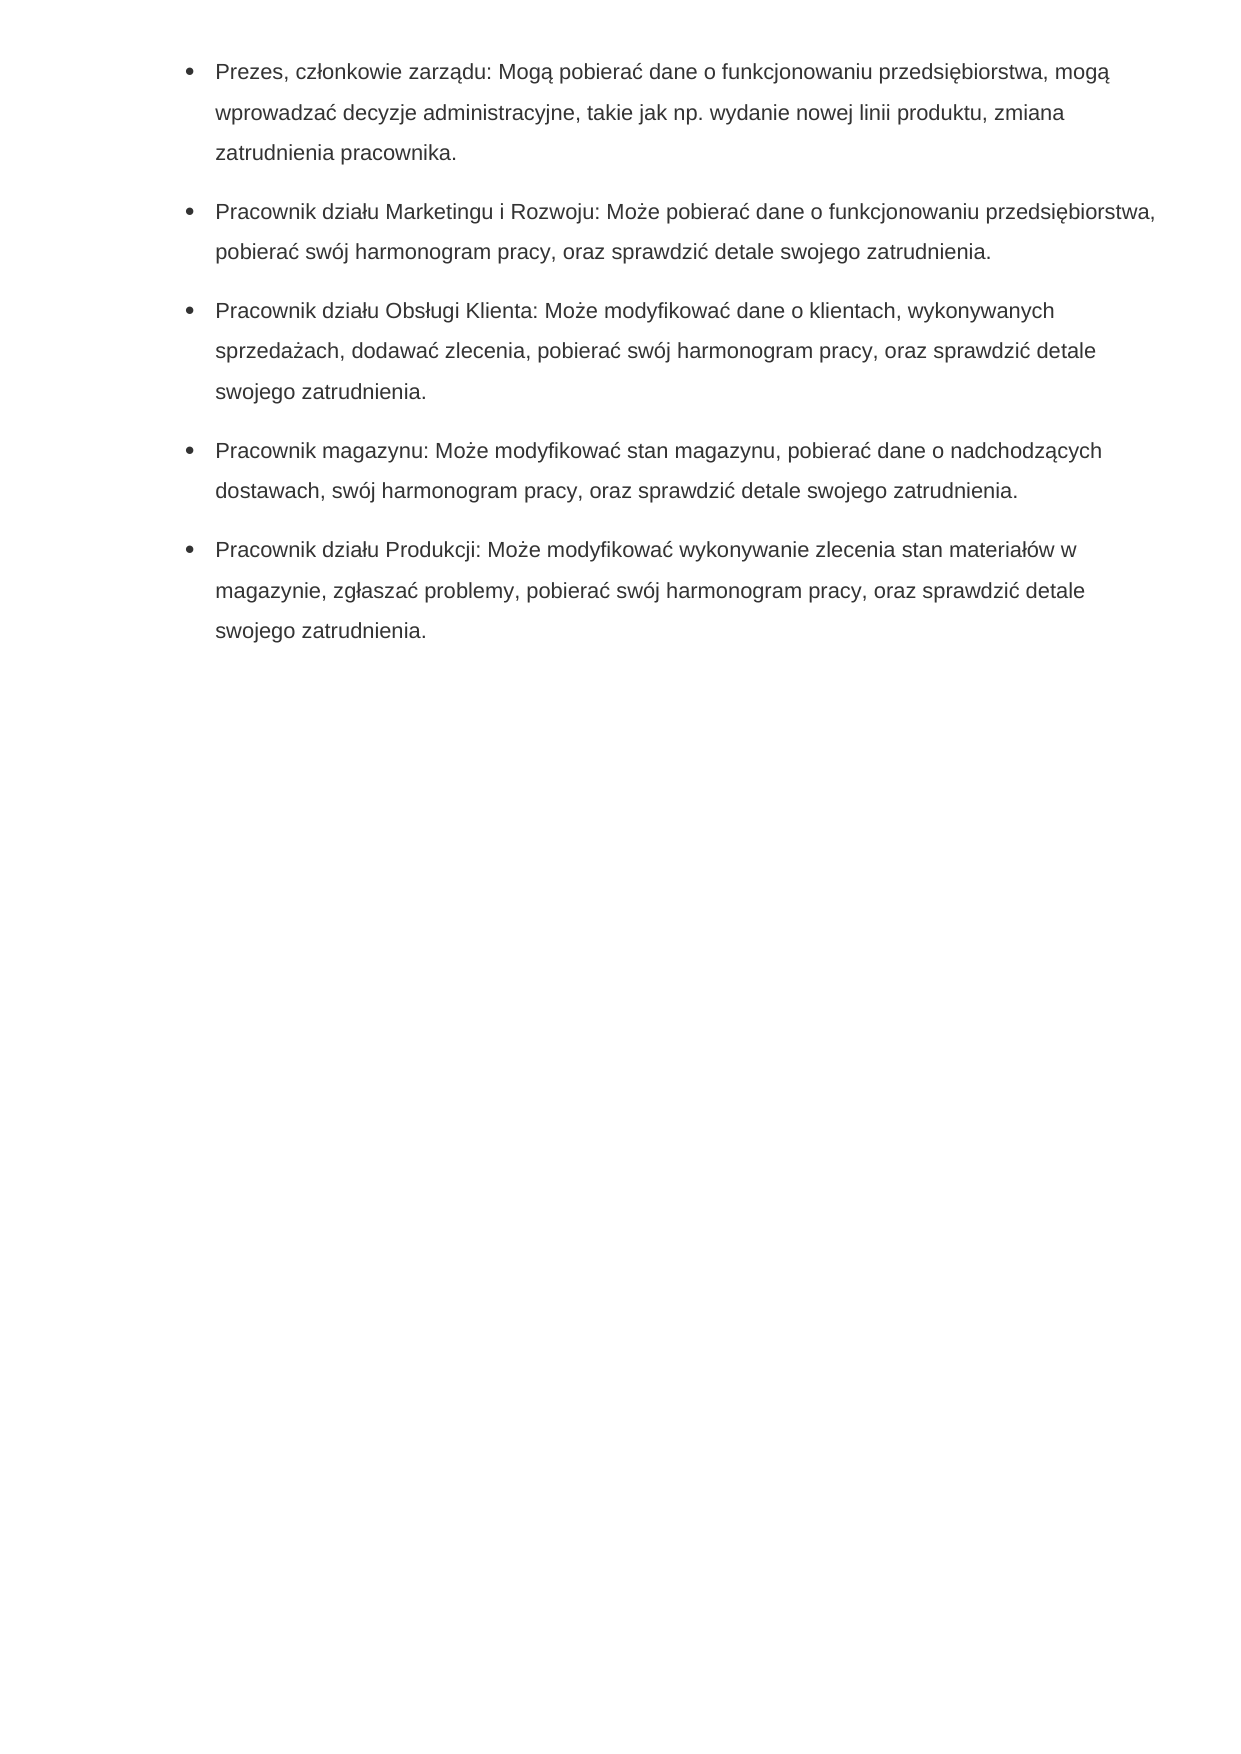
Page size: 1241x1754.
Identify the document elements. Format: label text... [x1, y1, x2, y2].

list Prezes, członkowie zarządu: Mogą pobierać dane o funkcjonowaniu przedsiębiorstwa, mogą wprowadzać decyzje administracyjne, takie jak np. wydanie nowej linii produktu, zmiana zatrudnienia pracownika. [186, 59, 1158, 165]
list Pracownik działu Produkcji: Może modyfikować wykonywanie zlecenia stan materiałów w magazynie, zgłaszać problemy, pobierać swój harmonogram pracy, oraz sprawdzić detale swojego zatrudnienia. [186, 537, 1158, 643]
list Pracownik działu Marketingu i Rozwoju: Może pobierać dane o funkcjonowaniu przedsiębiorstwa, pobierać swój harmonogram pracy, oraz sprawdzić detale swojego zatrudnienia. [186, 199, 1158, 264]
list Pracownik działu Obsługi Klienta: Może modyfikować dane o klientach, wykonywanych sprzedażach, dodawać zlecenia, pobierać swój harmonogram pracy, oraz sprawdzić detale swojego zatrudnienia. [186, 298, 1158, 404]
list Pracownik magazynu: Może modyfikować stan magazynu, pobierać dane o nadchodzących dostawach, swój harmonogram pracy, oraz sprawdzić detale swojego zatrudnienia. [186, 438, 1158, 503]
